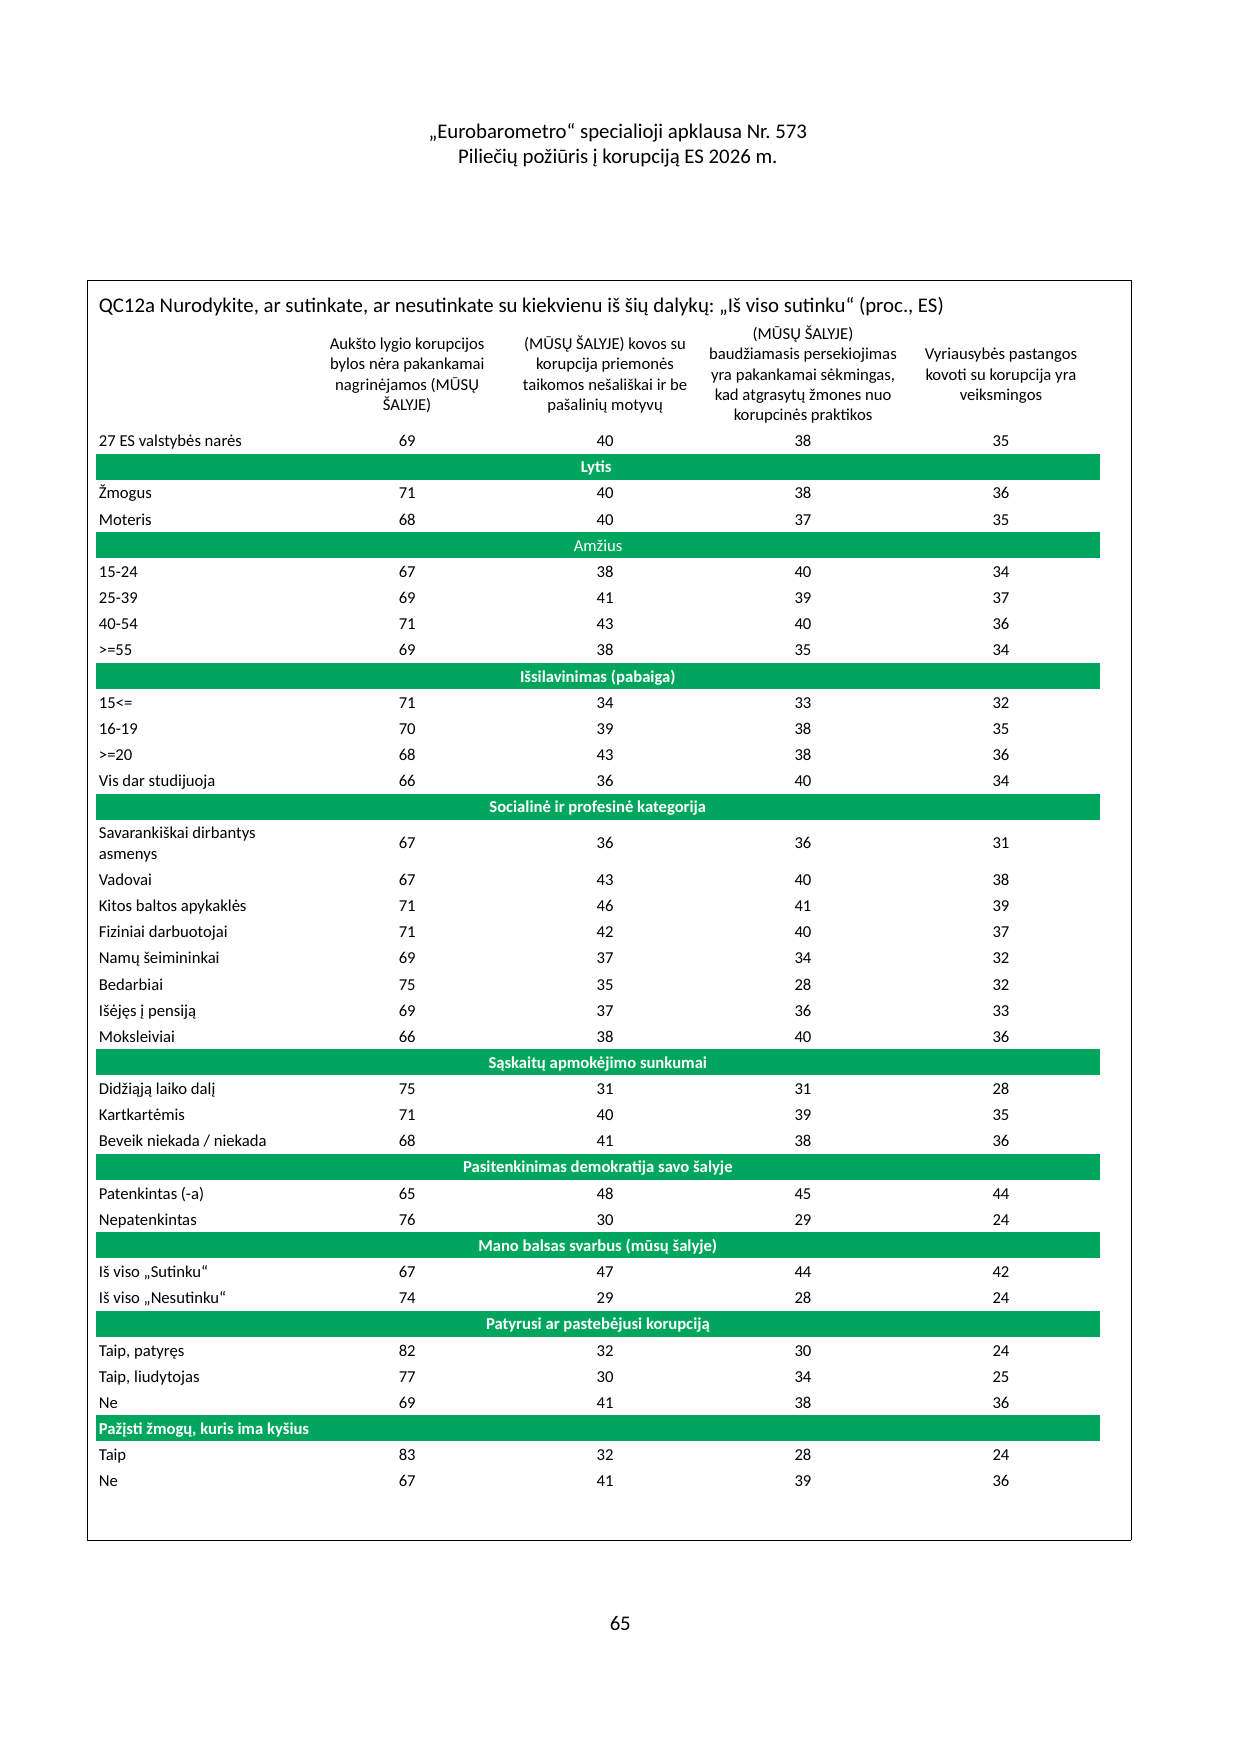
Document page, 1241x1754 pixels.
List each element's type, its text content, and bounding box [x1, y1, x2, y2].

table_cell Vadovai [96, 866, 308, 892]
table_cell 75 [308, 1075, 506, 1102]
table_cell 38 [704, 428, 902, 454]
table_cell Iš viso „Sutinku“ [96, 1259, 308, 1284]
table_cell [96, 320, 308, 428]
table_cell >=55 [96, 637, 308, 663]
table_cell 31 [704, 1075, 902, 1102]
table_cell 36 [902, 741, 1100, 767]
table_cell Išėjęs į pensiją [96, 997, 308, 1023]
table_cell 37 [704, 506, 902, 532]
table_cell 28 [902, 1075, 1100, 1102]
table_header QC12a Nurodykite, ar sutinkate, ar nesutinkate su kiekvienu iš šių dalykų: „Iš viso sutinku“ (proc., ES) [96, 289, 1100, 320]
table_cell 25 [902, 1363, 1100, 1389]
table_cell 82 [308, 1337, 506, 1363]
table_cell Ne [96, 1389, 308, 1415]
table_cell 34 [902, 637, 1100, 663]
table_cell 15<= [96, 689, 308, 715]
table_cell 71 [308, 689, 506, 715]
table_cell 36 [506, 820, 704, 866]
table_cell Nepatenkintas [96, 1206, 308, 1232]
table_cell Ne [96, 1468, 308, 1494]
table_cell 40 [704, 768, 902, 794]
table_cell 34 [704, 1363, 902, 1389]
table_cell Pasitenkinimas demokratija savo šalyje [96, 1154, 1100, 1180]
table_cell 33 [902, 997, 1100, 1023]
table_cell 30 [704, 1337, 902, 1363]
table_cell 36 [704, 997, 902, 1023]
table_cell 68 [308, 741, 506, 767]
table_cell 15-24 [96, 558, 308, 584]
table_cell Lytis [96, 454, 1100, 480]
table_cell 38 [506, 558, 704, 584]
table_cell 16-19 [96, 715, 308, 741]
table_cell Savarankiškai dirbantys asmenys [96, 820, 308, 866]
table_cell 31 [506, 1075, 704, 1102]
table_cell Socialinė ir profesinė kategorija [96, 794, 1100, 820]
table_cell 38 [704, 1389, 902, 1415]
table_cell 66 [308, 768, 506, 794]
table_cell Vis dar studijuoja [96, 768, 308, 794]
table_cell 30 [506, 1206, 704, 1232]
table_cell Patenkintas (-a) [96, 1180, 308, 1206]
table_cell 71 [308, 919, 506, 945]
table_cell 39 [704, 1102, 902, 1128]
table_cell 27 ES valstybės narės [96, 428, 308, 454]
table_cell 38 [506, 1023, 704, 1049]
table_cell 37 [902, 919, 1100, 945]
table_cell 69 [308, 428, 506, 454]
table_cell 67 [308, 558, 506, 584]
table_cell 71 [308, 611, 506, 637]
table_cell 71 [308, 893, 506, 918]
table_cell 40 [704, 919, 902, 945]
table_cell 35 [902, 428, 1100, 454]
table_cell 38 [704, 715, 902, 741]
table_cell Beveik niekada / niekada [96, 1128, 308, 1154]
table_cell 32 [506, 1337, 704, 1363]
table_cell 45 [704, 1180, 902, 1206]
table_cell 37 [506, 997, 704, 1023]
table_cell (MŪSŲ ŠALYJE) baudžiamasis persekiojimas yra pakankamai sėkmingas, kad atgrasytų žmones nuo korupcinės praktikos [704, 320, 902, 428]
table_cell 33 [704, 689, 902, 715]
table_cell 42 [506, 919, 704, 945]
table_cell 39 [704, 1468, 902, 1494]
table_cell 71 [308, 480, 506, 506]
table_cell Taip [96, 1441, 308, 1468]
table_cell 83 [308, 1441, 506, 1468]
table_cell Namų šeimininkai [96, 945, 308, 971]
table_cell 76 [308, 1206, 506, 1232]
table_cell 74 [308, 1285, 506, 1311]
table_cell 40 [506, 428, 704, 454]
table_cell 75 [308, 971, 506, 997]
table_cell 34 [902, 558, 1100, 584]
table_cell 40 [704, 1023, 902, 1049]
table_cell 36 [704, 820, 902, 866]
table_cell 41 [506, 1128, 704, 1154]
table_cell 24 [902, 1441, 1100, 1468]
table_cell 38 [902, 866, 1100, 892]
table_cell 32 [902, 689, 1100, 715]
table_cell 40 [704, 558, 902, 584]
table_cell 36 [902, 1128, 1100, 1154]
table_cell Moteris [96, 506, 308, 532]
table_cell Kartkartėmis [96, 1102, 308, 1128]
table_cell 38 [704, 1128, 902, 1154]
table_cell 69 [308, 997, 506, 1023]
table_cell 43 [506, 611, 704, 637]
table_cell 36 [902, 1023, 1100, 1049]
table_cell 67 [308, 1468, 506, 1494]
table_cell 40-54 [96, 611, 308, 637]
table_cell 35 [902, 715, 1100, 741]
table_cell 39 [902, 893, 1100, 918]
table_cell 41 [704, 893, 902, 918]
table_cell 47 [506, 1259, 704, 1284]
table_cell 39 [704, 585, 902, 611]
table_cell 35 [704, 637, 902, 663]
table_cell 24 [902, 1285, 1100, 1311]
table_cell 32 [506, 1441, 704, 1468]
table_cell 35 [506, 971, 704, 997]
table_cell 41 [506, 585, 704, 611]
table_cell 40 [704, 866, 902, 892]
table_cell 66 [308, 1023, 506, 1049]
table_cell Aukšto lygio korupcijos bylos nėra pakankamai nagrinėjamos (MŪSŲ ŠALYJE) [308, 320, 506, 428]
table_cell Bedarbiai [96, 971, 308, 997]
table_cell 36 [902, 480, 1100, 506]
table_cell 69 [308, 945, 506, 971]
table_cell 39 [506, 715, 704, 741]
table_cell Mano balsas svarbus (mūsų šalyje) [96, 1232, 1100, 1258]
table_cell Iš viso „Nesutinku“ [96, 1285, 308, 1311]
table_cell 34 [704, 945, 902, 971]
table_cell 25-39 [96, 585, 308, 611]
table_cell 28 [704, 971, 902, 997]
table_cell 38 [506, 637, 704, 663]
table_cell 40 [506, 1102, 704, 1128]
table_cell 24 [902, 1206, 1100, 1232]
table_cell Didžiąją laiko dalį [96, 1075, 308, 1102]
table_cell 43 [506, 741, 704, 767]
table_cell 24 [902, 1337, 1100, 1363]
table_cell 34 [902, 768, 1100, 794]
table_cell 35 [902, 1102, 1100, 1128]
table_cell 40 [506, 480, 704, 506]
table_cell 46 [506, 893, 704, 918]
table_cell 31 [902, 820, 1100, 866]
table_cell (MŪSŲ ŠALYJE) kovos su korupcija priemonės taikomos nešališkai ir be pašalinių motyvų [506, 320, 704, 428]
table_cell 40 [704, 611, 902, 637]
table_cell Taip, liudytojas [96, 1363, 308, 1389]
table_cell 38 [704, 741, 902, 767]
table_cell Amžius [96, 532, 1100, 558]
table_cell Pažįsti žmogų, kuris ima kyšius [96, 1415, 1100, 1441]
table_cell Kitos baltos apykaklės [96, 893, 308, 918]
table_cell Išsilavinimas (pabaiga) [96, 663, 1100, 689]
table_cell 36 [902, 1468, 1100, 1494]
table_cell 69 [308, 1389, 506, 1415]
table_cell 38 [704, 480, 902, 506]
table_cell Taip, patyręs [96, 1337, 308, 1363]
table_cell 30 [506, 1363, 704, 1389]
table_cell 42 [902, 1259, 1100, 1284]
table_cell 71 [308, 1102, 506, 1128]
table_cell Patyrusi ar pastebėjusi korupciją [96, 1311, 1100, 1337]
table_cell 68 [308, 506, 506, 532]
table_cell 69 [308, 585, 506, 611]
table_cell >=20 [96, 741, 308, 767]
table_cell 48 [506, 1180, 704, 1206]
table_cell Žmogus [96, 480, 308, 506]
table_cell 37 [902, 585, 1100, 611]
table_cell 32 [902, 971, 1100, 997]
table_cell 67 [308, 866, 506, 892]
table_cell 65 [308, 1180, 506, 1206]
table_cell 32 [902, 945, 1100, 971]
table_cell Vyriausybės pastangos kovoti su korupcija yra veiksmingos [902, 320, 1100, 428]
table_cell 28 [704, 1441, 902, 1468]
table_cell 44 [902, 1180, 1100, 1206]
table_cell 77 [308, 1363, 506, 1389]
table_cell 36 [506, 768, 704, 794]
table_cell 29 [506, 1285, 704, 1311]
table_cell 41 [506, 1389, 704, 1415]
table_cell 36 [902, 1389, 1100, 1415]
table_cell 35 [902, 506, 1100, 532]
table_cell 37 [506, 945, 704, 971]
table_cell 44 [704, 1259, 902, 1284]
table_cell Fiziniai darbuotojai [96, 919, 308, 945]
table_cell Moksleiviai [96, 1023, 308, 1049]
table_cell 68 [308, 1128, 506, 1154]
table_cell 29 [704, 1206, 902, 1232]
table_cell 36 [902, 611, 1100, 637]
table_cell 69 [308, 637, 506, 663]
table_cell 34 [506, 689, 704, 715]
table_cell Sąskaitų apmokėjimo sunkumai [96, 1049, 1100, 1075]
table_cell 40 [506, 506, 704, 532]
table_cell 41 [506, 1468, 704, 1494]
table_cell 70 [308, 715, 506, 741]
table_cell 67 [308, 820, 506, 866]
table_cell 67 [308, 1259, 506, 1284]
table_cell 43 [506, 866, 704, 892]
table_cell 28 [704, 1285, 902, 1311]
